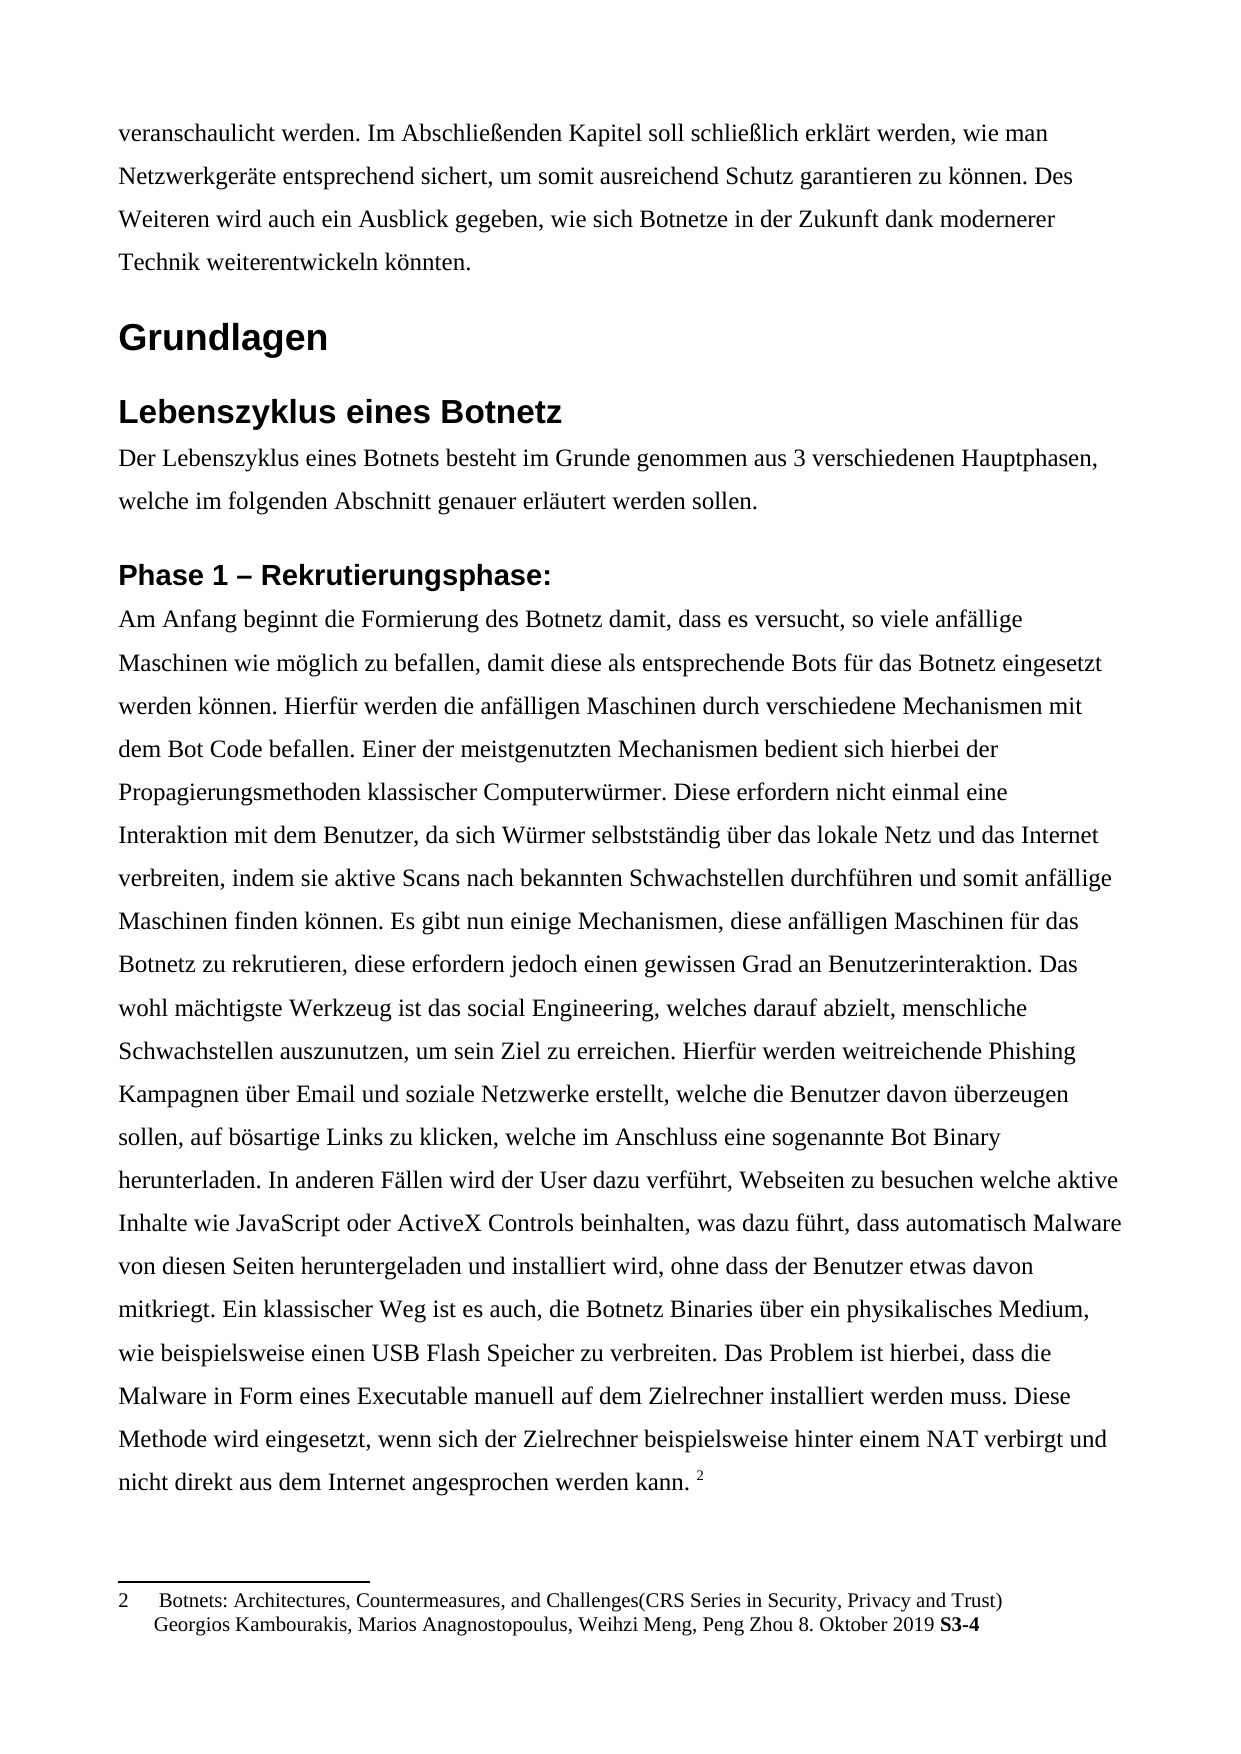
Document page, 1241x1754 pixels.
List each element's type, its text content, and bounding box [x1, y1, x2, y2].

text veranschaulicht werden. Im Abschließenden Kapitel soll schließlich erklärt werden, wie man Netzwerkgeräte entsprechend sichert, um somit ausreichend Schutz garantieren zu können. Des Weiteren wird auch ein Ausblick gegeben, wie sich Botnetze in der Zukunft dank modernerer Technik weiterentwickeln könnten. [118, 118, 1122, 276]
text Der Lebenszyklus eines Botnets besteht im Grunde genommen aus 3 verschiedenen Hauptphasen, welche im folgenden Abschnitt genauer erläutert werden sollen. [118, 443, 1122, 515]
subtitle Phase 1 – Rekrutierungsphase: [118, 558, 1122, 592]
subtitle Lebenszyklus eines Botnetz [118, 392, 1122, 431]
text Am Anfang beginnt die Formierung des Botnetz damit, dass es versucht, so viele anfällige Maschinen wie möglich zu befallen, damit diese als entsprechende Bots für das Botnetz eingesetzt werden können. Hierfür werden die anfälligen Maschinen durch verschiedene Mechanismen mit dem Bot Code befallen. Einer der meistgenutzten Mechanismen bedient sich hierbei der Propagierungsmethoden klassischer Computerwürmer. Diese erfordern nicht einmal eine Interaktion mit dem Benutzer, da sich Würmer selbstständig über das lokale Netz und das Internet verbreiten, indem sie aktive Scans nach bekannten Schwachstellen durchführen und somit anfällige Maschinen finden können. Es gibt nun einige Mechanismen, diese anfälligen Maschinen für das Botnetz zu rekrutieren, diese erfordern jedoch einen gewissen Grad an Benutzerinteraktion. Das wohl mächtigste Werkzeug ist das social Engineering, welches darauf abzielt, menschliche Schwachstellen auszunutzen, um sein Ziel zu erreichen. Hierfür werden weitreichende Phishing Kampagnen über Email und soziale Netzwerke erstellt, welche die Benutzer davon überzeugen sollen, auf bösartige Links zu klicken, welche im Anschluss eine sogenannte Bot Binary herunterladen. In anderen Fällen wird der User dazu verführt, Webseiten zu besuchen welche aktive Inhalte wie JavaScript oder ActiveX Controls beinhalten, was dazu führt, dass automatisch Malware von diesen Seiten heruntergeladen und installiert wird, ohne dass der Benutzer etwas davon mitkriegt. Ein klassischer Weg ist es auch, die Botnetz Binaries über ein physikalisches Medium, wie beispielsweise einen USB Flash Speicher zu verbreiten. Das Problem ist hierbei, dass die Malware in Form eines Executable manuell auf dem Zielrechner installiert werden muss. Diese Methode wird eingesetzt, wenn sich der Zielrechner beispielsweise hinter einem NAT verbirgt und nicht direkt aus dem Internet angesprochen werden kann. [118, 604, 1122, 1496]
subtitle Grundlagen [118, 316, 1122, 359]
text Botnets: Architectures, Countermeasures, and Challenges(CRS Series in Security, Privacy and Trust) Georgios Kambourakis, Marios Anagnostopoulus, Weihzi Meng, Peng Zhou 8. Oktober 2019 S3-4 [118, 1588, 1122, 1636]
